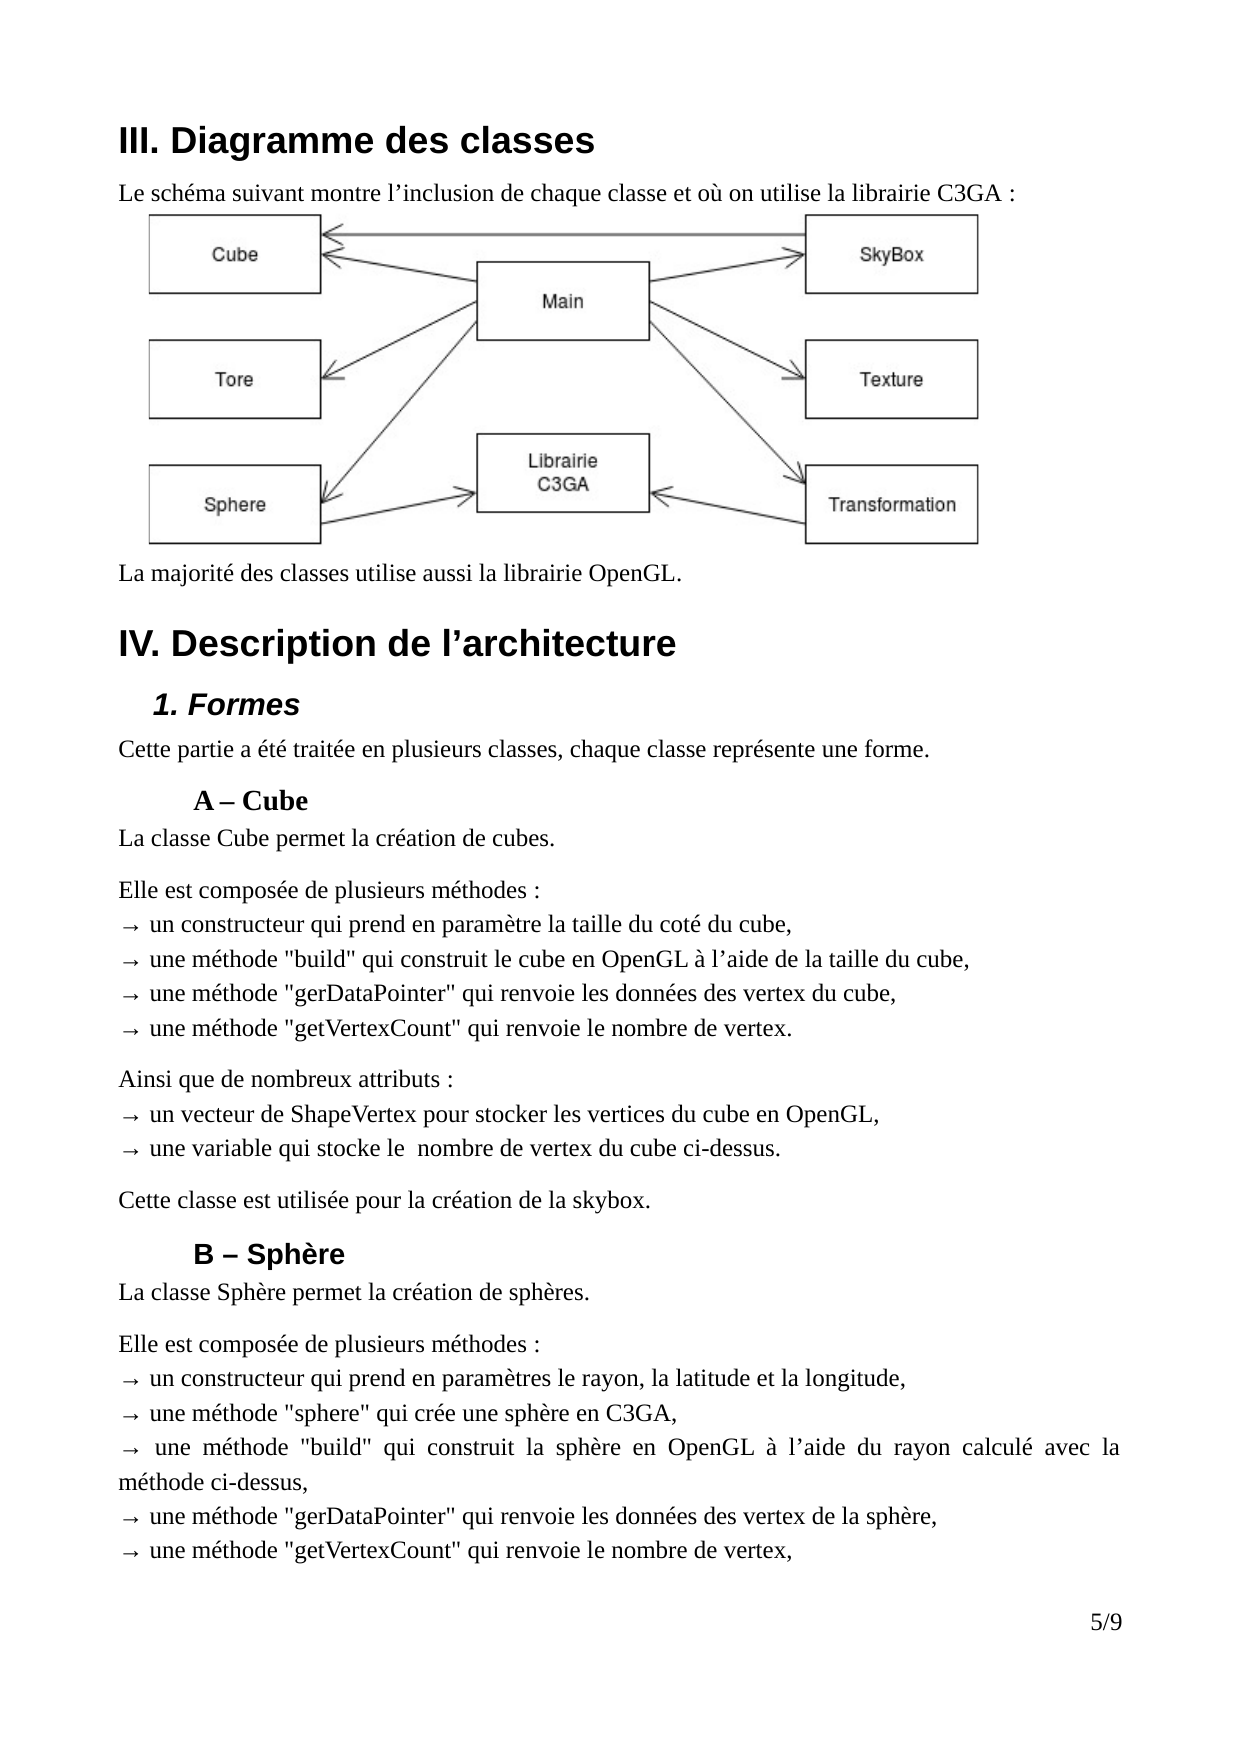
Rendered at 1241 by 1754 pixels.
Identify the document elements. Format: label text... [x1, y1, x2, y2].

text → une méthode "build" qui construit le cube en OpenGL à l’aide de la taille du cube, [118, 944, 1122, 973]
text → un constructeur qui prend en paramètres le rayon, la latitude et la longitude, [118, 1363, 1122, 1392]
picture [148, 213, 979, 546]
text Le schéma suivant montre l’inclusion de chaque classe et où on utilise la librairie C3GA : [118, 178, 1122, 207]
text → une méthode "gerDataPointer" qui renvoie les données des vertex du cube, [118, 978, 1122, 1007]
text B – Sphère [118, 1237, 1122, 1270]
text → un constructeur qui prend en paramètre la taille du coté du cube, [118, 909, 1122, 938]
text Elle est composée de plusieurs méthodes : [118, 875, 1122, 904]
text A – Cube [118, 783, 1122, 817]
text Cette partie a été traitée en plusieurs classes, chaque classe représente une forme. [118, 734, 1122, 763]
text → une méthode "gerDataPointer" qui renvoie les données des vertex de la sphère, [118, 1501, 1122, 1530]
text → une méthode "build" qui construit la sphère en OpenGL à l’aide du rayon calculé avec la méthode ci-dessus, [118, 1432, 1122, 1495]
text → une méthode "getVertexCount" qui renvoie le nombre de vertex, [118, 1536, 1122, 1564]
text La classe Sphère permet la création de sphères. [118, 1277, 1122, 1306]
text → une méthode "sphere" qui crée une sphère en C3GA, [118, 1398, 1122, 1426]
text Cette classe est utilisée pour la création de la skybox. [118, 1185, 1122, 1214]
subtitle IV. Description de l’architecture [118, 622, 1122, 665]
text Ainsi que de nombreux attributs : [118, 1064, 1122, 1093]
text → une méthode "getVertexCount" qui renvoie le nombre de vertex. [118, 1013, 1122, 1042]
text Elle est composée de plusieurs méthodes : [118, 1329, 1122, 1357]
subtitle III. Diagramme des classes [118, 118, 1122, 161]
text → une variable qui stocke le nombre de vertex du cube ci-dessus. [118, 1133, 1122, 1162]
text La majorité des classes utilise aussi la librairie OpenGL. [118, 558, 1122, 586]
text La classe Cube permet la création de cubes. [118, 823, 1122, 852]
subtitle 1. Formes [118, 686, 1122, 722]
text → un vecteur de ShapeVertex pour stocker les vertices du cube en OpenGL, [118, 1099, 1122, 1128]
